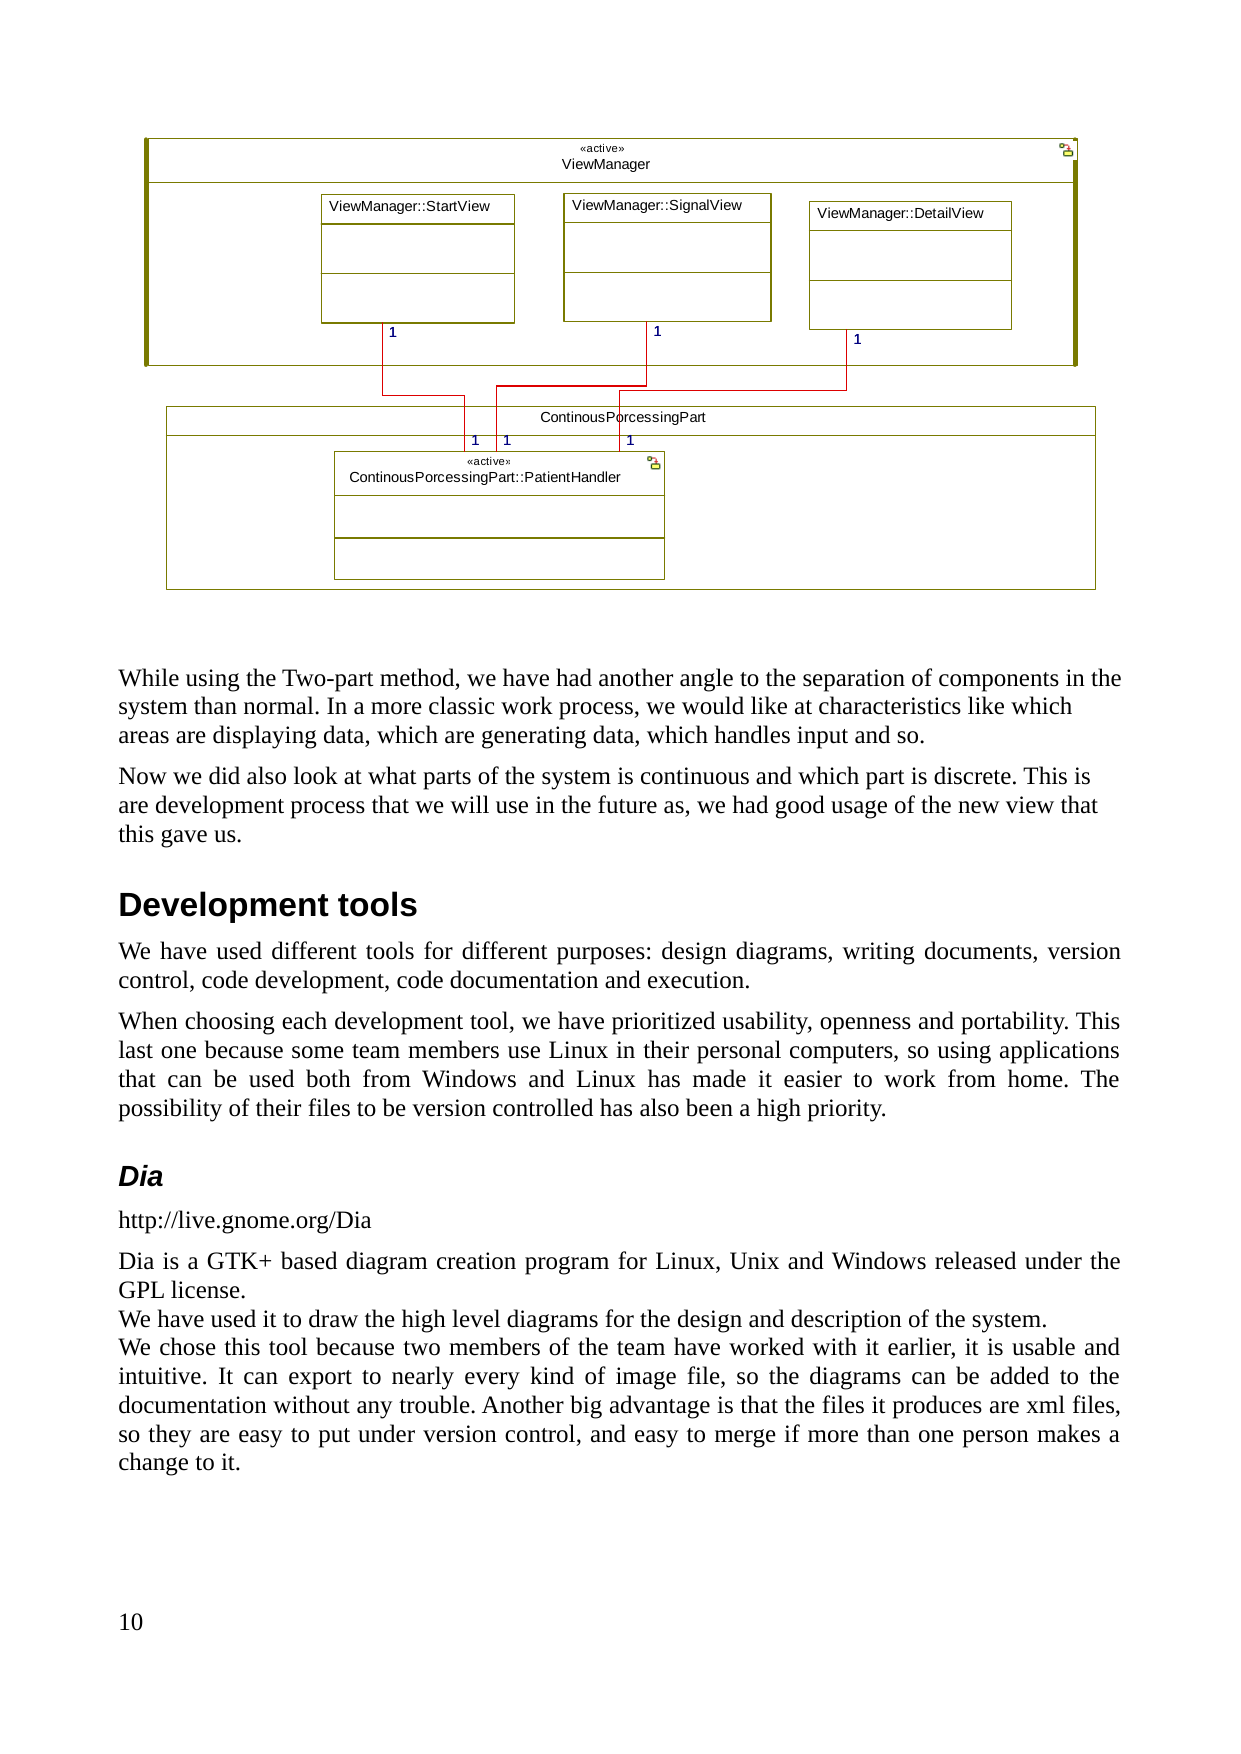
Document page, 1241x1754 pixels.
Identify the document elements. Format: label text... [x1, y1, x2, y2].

subtitle Development tools [118, 885, 1122, 924]
text http://live.gnome.org/Dia [118, 1205, 1122, 1234]
text We have used different tools for different purposes: design diagrams, writing documents, version control, code development, code documentation and execution. [118, 936, 1122, 994]
text We chose this tool because two members of the team have worked with it earlier, it is usable and intuitive. It can export to nearly every kind of image file, so the diagrams can be added to the documentation without any trouble. Another big advantage is that the files it produces are xml files, so they are easy to put under version control, and easy to merge if more than one person makes a change to it. [118, 1332, 1122, 1476]
text We have used it to draw the high level diagrams for the design and description of the system. [118, 1304, 1122, 1332]
text While using the Two-part method, we have had another angle to the separation of components in the system than normal. In a more classic work process, we would like at characteristics like which areas are displaying data, which are generating data, which handles input and so. [118, 663, 1122, 749]
subtitle Dia [118, 1159, 1122, 1192]
text Dia is a GTK+ based diagram creation program for Linux, Unix and Windows released under the GPL license. [118, 1246, 1122, 1304]
text When choosing each development tool, we have prioritized usability, openness and portability. This last one because some team members use Linux in their personal computers, so using applications that can be used both from Windows and Linux has made it easier to work from home. The possibility of their files to be version controlled has also been a high priority. [118, 1006, 1122, 1121]
text Now we did also look at what parts of the system is continuous and which part is discrete. This is are development process that we will use in the future as, we had good usage of the new view that this gave us. [118, 761, 1122, 848]
